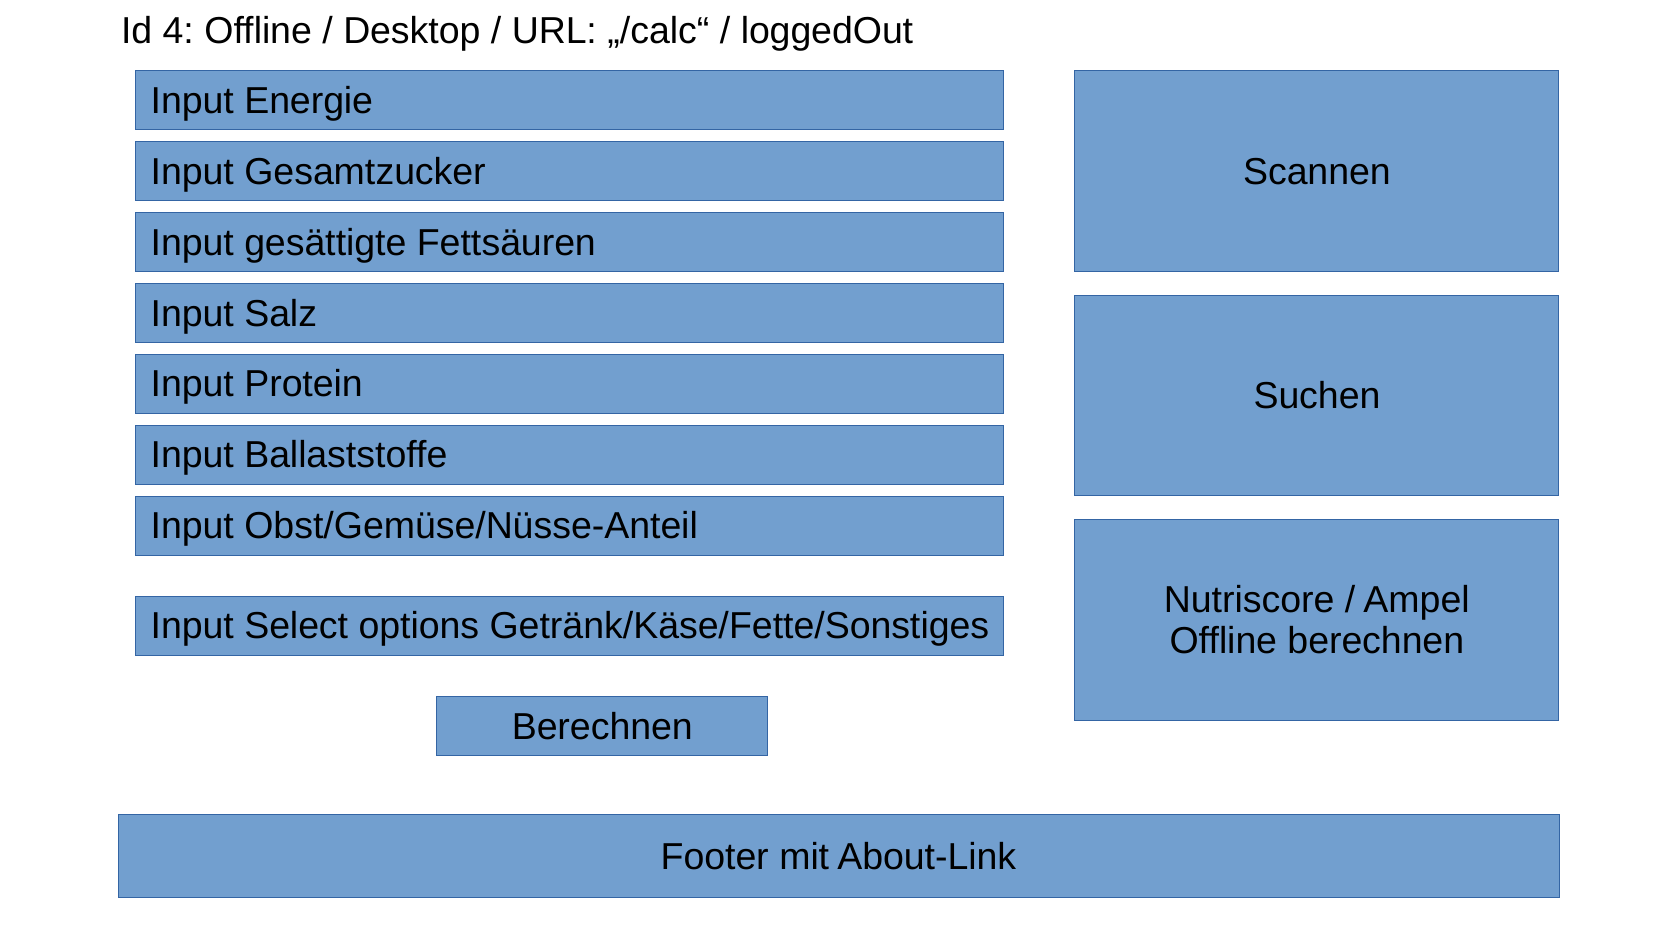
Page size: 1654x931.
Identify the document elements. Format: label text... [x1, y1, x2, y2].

text_box Input Select options Getränk/Käse/Fette/Sonstiges [135, 596, 1004, 656]
text_box Berechnen [436, 696, 768, 756]
text_box Input Energie [135, 70, 1004, 130]
text_box Suchen [1074, 295, 1559, 496]
text_box Input Salz [135, 283, 1004, 343]
text_box Input Protein [135, 354, 1004, 414]
text_box Id 4: Offline / Desktop / URL: „/calc“ / loggedOut [106, 2, 1560, 95]
text_box Nutriscore / Ampel Offline berechnen [1074, 519, 1559, 721]
text_box Footer mit About-Link [118, 814, 1560, 898]
text_box Input gesättigte Fettsäuren [135, 212, 1004, 272]
text_box Input Gesamtzucker [135, 141, 1004, 201]
text_box Input Obst/Gemüse/Nüsse-Anteil [135, 496, 1004, 556]
text_box Scannen [1074, 95, 1559, 272]
text_box Input Ballaststoffe [135, 425, 1004, 485]
